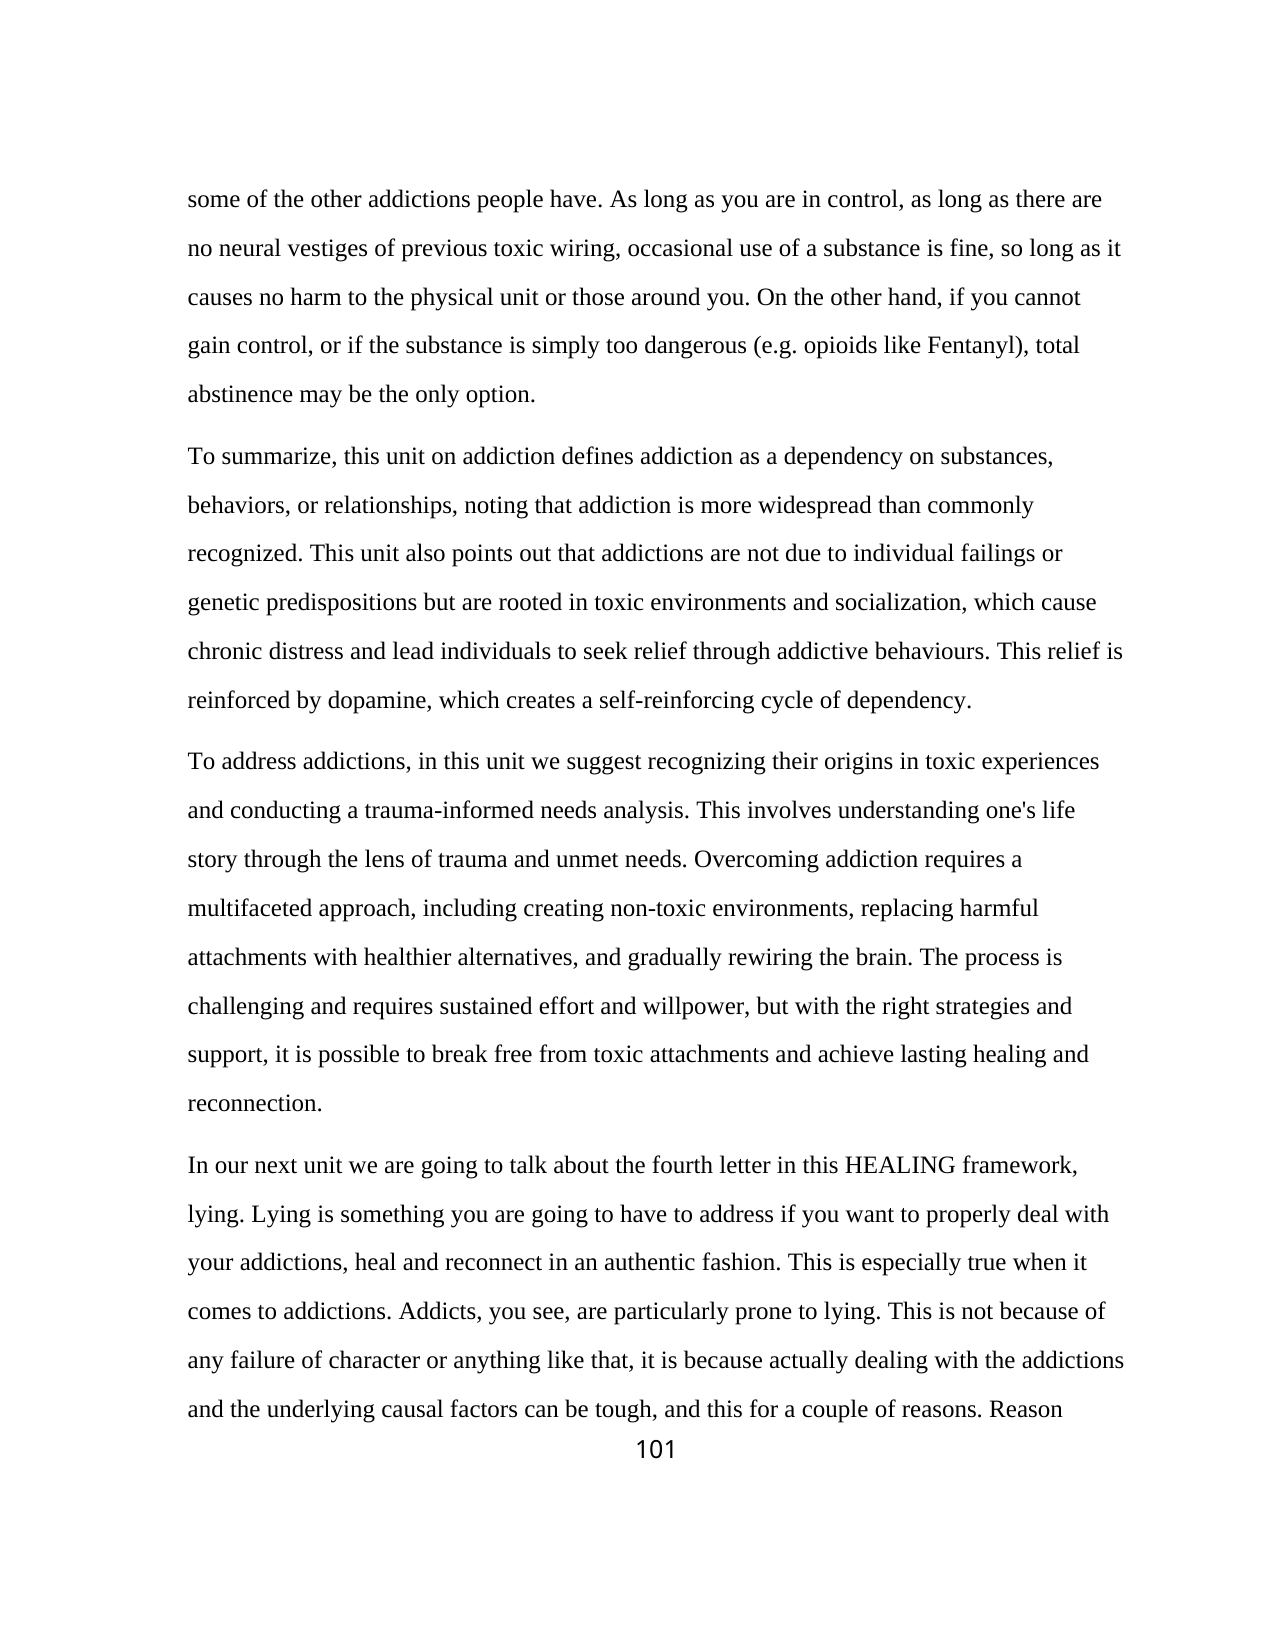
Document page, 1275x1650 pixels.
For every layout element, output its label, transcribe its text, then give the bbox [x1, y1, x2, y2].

text To address addictions, in this unit we suggest recognizing their origins in toxic experiences and conducting a trauma-informed needs analysis. This involves understanding one's life story through the lens of trauma and unmet needs. Overcoming addiction requires a multifaceted approach, including creating non-toxic environments, replacing harmful attachments with healthier alternatives, and gradually rewiring the brain. The process is challenging and requires sustained effort and willpower, but with the right strategies and support, it is possible to break free from toxic attachments and achieve lasting healing and reconnection. [187, 746, 1125, 1117]
text To summarize, this unit on addiction defines addiction as a dependency on substances, behaviors, or relationships, noting that addiction is more widespread than commonly recognized. This unit also points out that addictions are not due to individual failings or genetic predispositions but are rooted in toxic environments and socialization, which cause chronic distress and lead individuals to seek relief through addictive behaviours. This relief is reinforced by dopamine, which creates a self-reinforcing cycle of dependency. [187, 441, 1125, 714]
text some of the other addictions people have. As long as you are in control, as long as there are no neural vestiges of previous toxic wiring, occasional use of a substance is fine, so long as it causes no harm to the physical unit or those around you. On the other hand, if you cannot gain control, or if the substance is simply too dangerous (e.g. opioids like Fentanyl), total abstinence may be the only option. [187, 184, 1125, 408]
text In our next unit we are going to talk about the fourth letter in this HEALING framework, lying. Lying is something you are going to have to address if you want to properly deal with your addictions, heal and reconnect in an authentic fashion. This is especially true when it comes to addictions. Addicts, you see, are particularly prone to lying. This is not because of any failure of character or anything like that, it is because actually dealing with the addictions and the underlying causal factors can be tough, and this for a couple of reasons. Reason [187, 1150, 1125, 1423]
